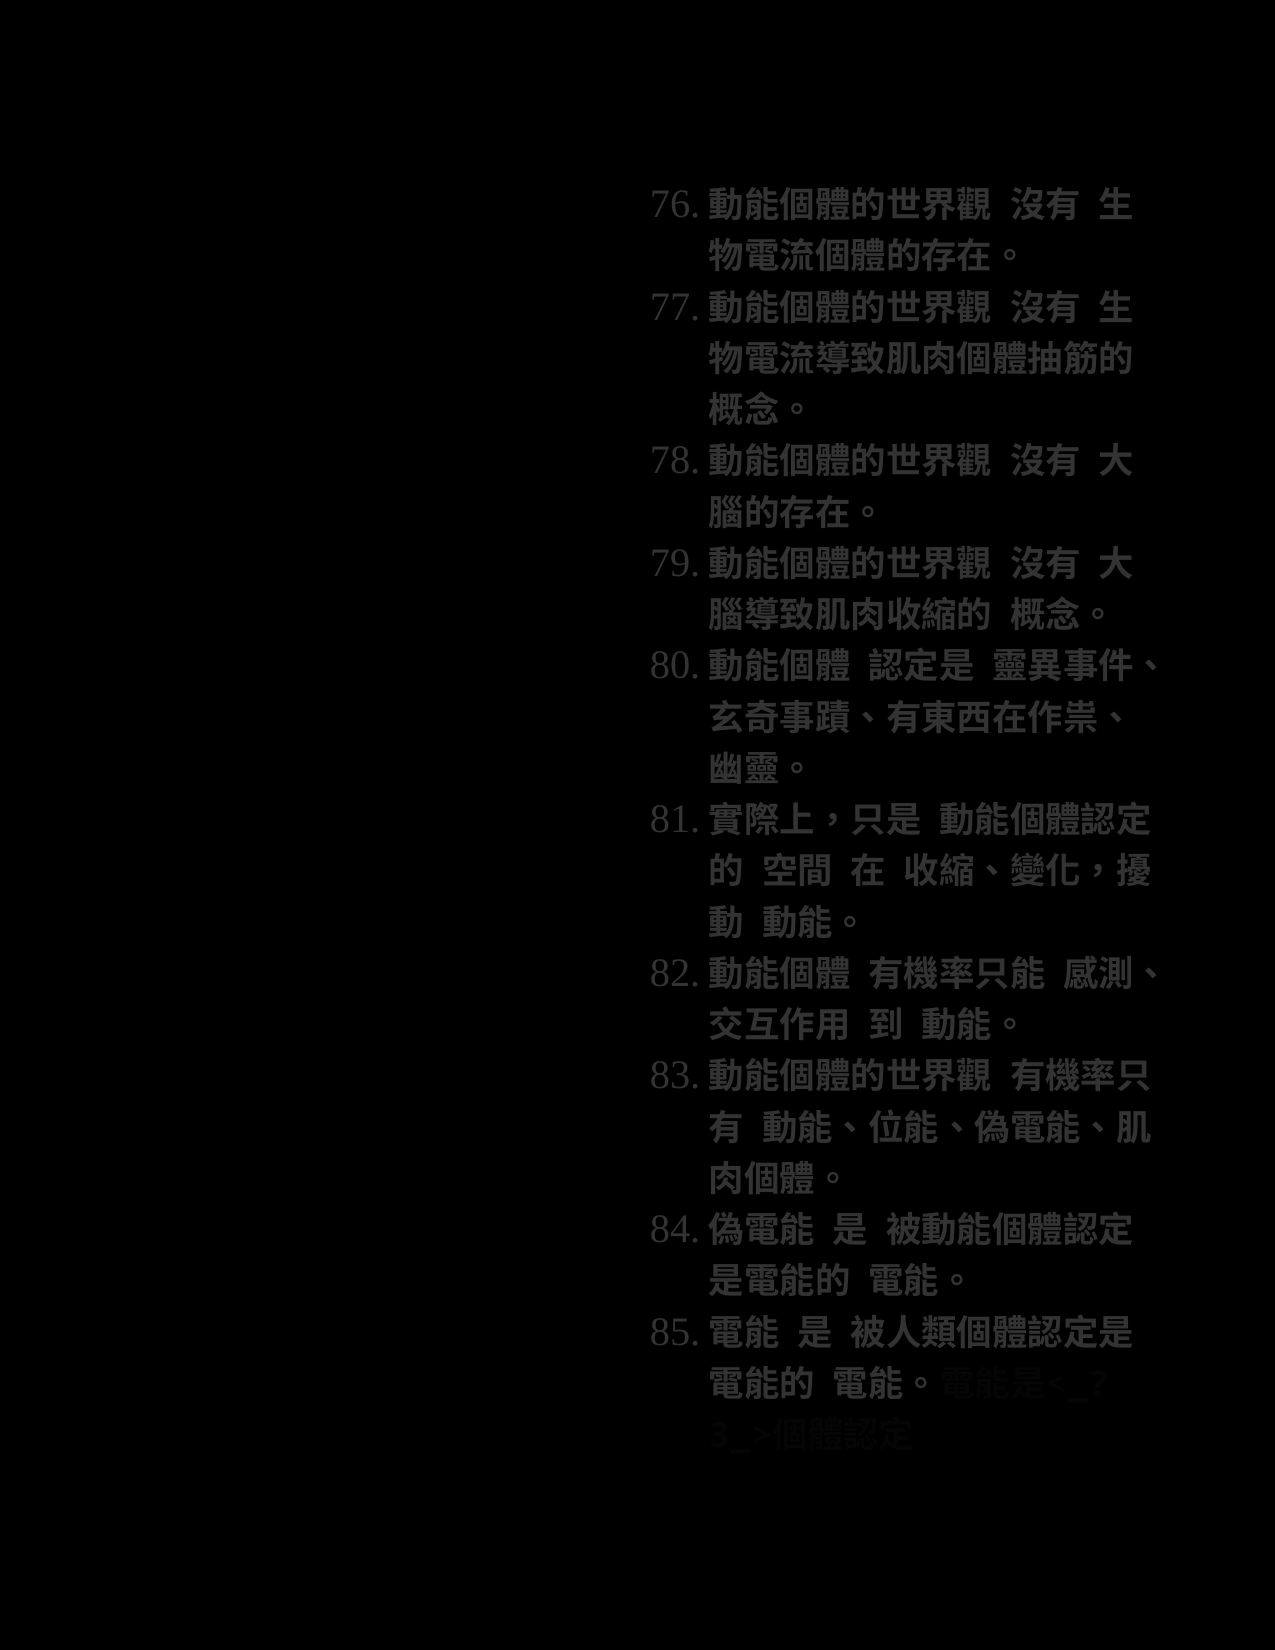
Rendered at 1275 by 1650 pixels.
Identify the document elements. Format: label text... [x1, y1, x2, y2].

list 動能個體的世界觀 沒有 大腦導致肌肉收縮的 概念。 [649, 535, 1157, 638]
list 電能 是 被人類個體認定是電能的 電能。電能是<_?3_>個體認定 [649, 1304, 1157, 1458]
list 動能個體的世界觀 沒有 生物電流導致肌肉個體抽筋的 概念。 [649, 279, 1157, 433]
list 動能個體的世界觀 沒有 大腦的存在。 [649, 433, 1157, 535]
list 動能個體的世界觀 沒有 生物電流個體的存在。 [649, 176, 1157, 279]
list 實際上，只是 動能個體認定的 空間 在 收縮、變化，擾動 動能。 [649, 791, 1157, 945]
list 偽電能 是 被動能個體認定是電能的 電能。 [649, 1201, 1157, 1304]
list 動能個體的世界觀 有機率只有 動能、位能、偽電能、肌肉個體。 [649, 1048, 1157, 1201]
list 動能個體 有機率只能 感測、交互作用 到 動能。 [649, 945, 1157, 1048]
list 動能個體 認定是 靈異事件、玄奇事蹟、有東西在作祟、幽靈。 [649, 638, 1157, 791]
